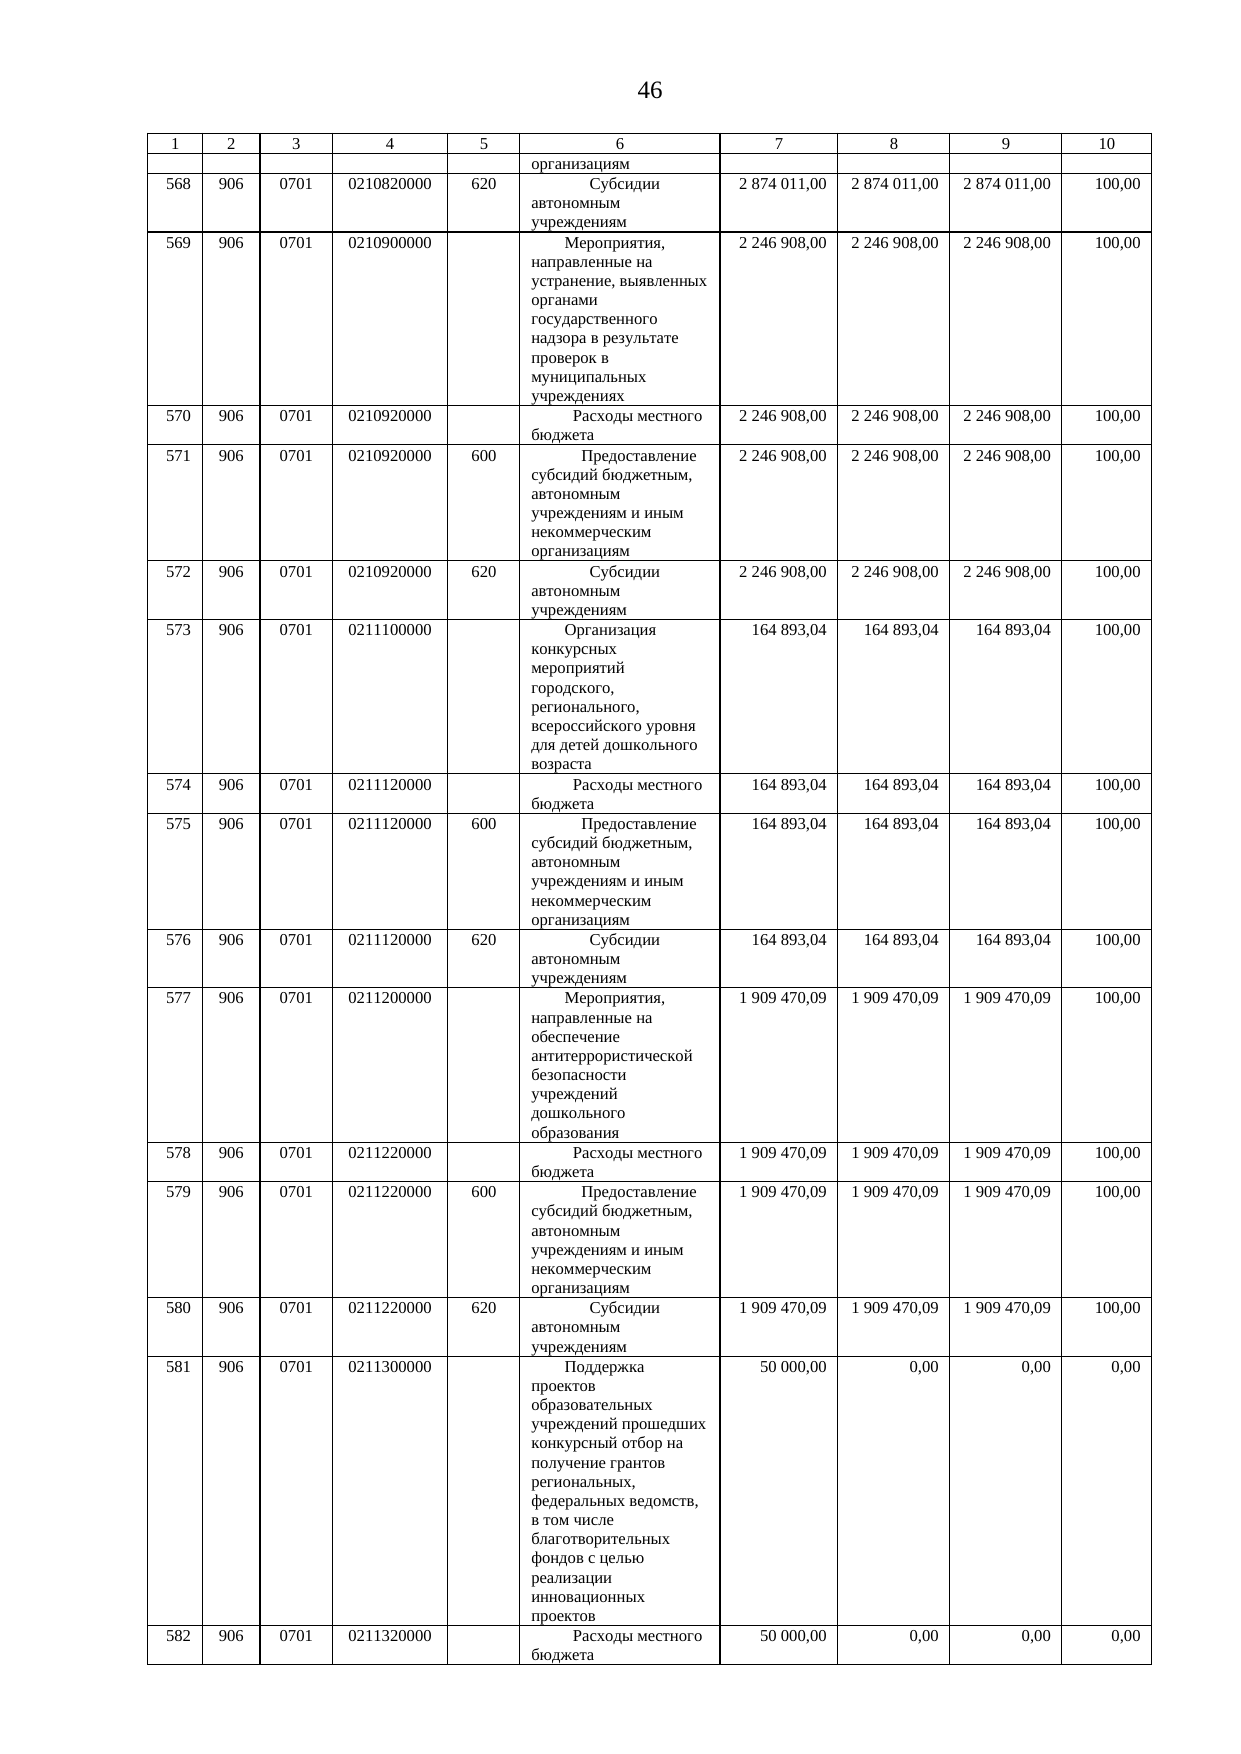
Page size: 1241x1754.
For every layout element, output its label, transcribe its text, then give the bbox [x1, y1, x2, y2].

table_cell 164 893,04 [721, 774, 837, 813]
table_cell 573 [148, 620, 202, 773]
table_cell 0211220000 [333, 1143, 447, 1181]
table_cell 572 [148, 561, 202, 619]
table_cell 620 [448, 1298, 519, 1356]
table_cell 620 [448, 561, 519, 619]
table_cell Субсидии автономным учреждениям [520, 930, 719, 987]
table_cell 1 909 470,09 [721, 1182, 837, 1297]
table_header 6 [520, 134, 719, 153]
table_cell 100,00 [1062, 814, 1151, 929]
table_cell 2 246 908,00 [838, 406, 949, 444]
table_cell 0211100000 [333, 620, 447, 773]
table_cell 0,00 [838, 1626, 949, 1664]
table_cell 164 893,04 [950, 774, 1061, 813]
table_cell 0210820000 [333, 174, 447, 231]
table_header 9 [950, 134, 1061, 153]
table_cell 0701 [261, 445, 332, 560]
table_cell Субсидии автономным учреждениям [520, 1298, 719, 1356]
table_cell 2 874 011,00 [838, 174, 949, 231]
table_cell 2 874 011,00 [950, 174, 1061, 231]
table_cell 906 [203, 1298, 259, 1356]
table_cell [721, 154, 837, 173]
table_cell 0211220000 [333, 1298, 447, 1356]
table_cell 0701 [261, 1357, 332, 1625]
table_cell 906 [203, 1143, 259, 1181]
table_cell 50 000,00 [721, 1626, 837, 1664]
table_cell 2 246 908,00 [721, 233, 837, 405]
table_cell 600 [448, 445, 519, 560]
table_cell [448, 988, 519, 1142]
table_cell 0701 [261, 988, 332, 1142]
table_cell 2 246 908,00 [721, 445, 837, 560]
table_cell 600 [448, 814, 519, 929]
table_cell Организация конкурсных мероприятий городского, регионального, всероссийского уровня для детей дошкольного возраста [520, 620, 719, 773]
table_cell 100,00 [1062, 774, 1151, 813]
table_cell 906 [203, 1357, 259, 1625]
table_cell 578 [148, 1143, 202, 1181]
table_cell 1 909 470,09 [838, 1298, 949, 1356]
table_cell [950, 154, 1061, 173]
table_cell 0210900000 [333, 233, 447, 405]
table_cell 164 893,04 [950, 930, 1061, 987]
table_cell [448, 1143, 519, 1181]
table_header 1 [148, 134, 202, 153]
table_cell 2 246 908,00 [721, 561, 837, 619]
table_cell 0211120000 [333, 814, 447, 929]
table_cell [838, 154, 949, 173]
table_cell 100,00 [1062, 406, 1151, 444]
table_cell 906 [203, 814, 259, 929]
table_cell 100,00 [1062, 620, 1151, 773]
table_cell [448, 154, 519, 173]
table_cell 164 893,04 [838, 774, 949, 813]
table_cell 582 [148, 1626, 202, 1664]
table_cell 100,00 [1062, 561, 1151, 619]
table_cell 906 [203, 620, 259, 773]
table_cell 576 [148, 930, 202, 987]
table_cell 575 [148, 814, 202, 929]
table_cell 0211300000 [333, 1357, 447, 1625]
table_cell 164 893,04 [721, 620, 837, 773]
table_cell 580 [148, 1298, 202, 1356]
table_cell 100,00 [1062, 1182, 1151, 1297]
table_cell 906 [203, 774, 259, 813]
table_cell Субсидии автономным учреждениям [520, 174, 719, 231]
table_cell 0701 [261, 233, 332, 405]
table_cell 906 [203, 988, 259, 1142]
table_cell 1 909 470,09 [838, 1182, 949, 1297]
table_cell 1 909 470,09 [721, 1143, 837, 1181]
table_cell 906 [203, 930, 259, 987]
table_cell 570 [148, 406, 202, 444]
table_cell 569 [148, 233, 202, 405]
table_header 10 [1062, 134, 1151, 153]
table_cell 100,00 [1062, 988, 1151, 1142]
table_cell 164 893,04 [838, 814, 949, 929]
table_cell Расходы местного бюджета [520, 774, 719, 813]
table_cell 100,00 [1062, 174, 1151, 231]
table_cell 0,00 [838, 1357, 949, 1625]
table_cell 0701 [261, 1182, 332, 1297]
table_cell 579 [148, 1182, 202, 1297]
table_cell 1 909 470,09 [950, 1298, 1061, 1356]
table_cell Мероприятия, направленные на устранение, выявленных органами государственного надзора в результате проверок в муниципальных учреждениях [520, 233, 719, 405]
table_cell 906 [203, 174, 259, 231]
table_cell 906 [203, 1182, 259, 1297]
table_cell 2 246 908,00 [950, 406, 1061, 444]
table_cell 164 893,04 [950, 814, 1061, 929]
table_cell 164 893,04 [721, 930, 837, 987]
table_cell [1062, 154, 1151, 173]
table_cell [448, 233, 519, 405]
table_cell 0701 [261, 930, 332, 987]
table_cell 0211220000 [333, 1182, 447, 1297]
table_cell 0210920000 [333, 406, 447, 444]
table_cell 50 000,00 [721, 1357, 837, 1625]
table_cell 0211120000 [333, 774, 447, 813]
table_cell Расходы местного бюджета [520, 406, 719, 444]
table_cell 0701 [261, 1298, 332, 1356]
table_cell [448, 1626, 519, 1664]
table_cell 164 893,04 [838, 930, 949, 987]
table_cell [448, 620, 519, 773]
table_cell 0701 [261, 174, 332, 231]
table_cell 2 246 908,00 [950, 445, 1061, 560]
table_cell 577 [148, 988, 202, 1142]
table_cell 0701 [261, 620, 332, 773]
table_cell 574 [148, 774, 202, 813]
table_cell 1 909 470,09 [721, 988, 837, 1142]
table_cell организациям [520, 154, 719, 173]
table_cell 0701 [261, 774, 332, 813]
table_cell 0701 [261, 1143, 332, 1181]
table_header 8 [838, 134, 949, 153]
table_cell 906 [203, 406, 259, 444]
table_cell 164 893,04 [838, 620, 949, 773]
table_header 7 [721, 134, 837, 153]
table_cell 906 [203, 445, 259, 560]
table_cell 0,00 [950, 1626, 1061, 1664]
table_cell 100,00 [1062, 1143, 1151, 1181]
table_cell [148, 154, 202, 173]
table_cell 906 [203, 561, 259, 619]
table_cell Субсидии автономным учреждениям [520, 561, 719, 619]
table_header 4 [333, 134, 447, 153]
table_cell 0,00 [950, 1357, 1061, 1625]
table_cell [333, 154, 447, 173]
table_cell 164 893,04 [721, 814, 837, 929]
table_cell 2 246 908,00 [950, 561, 1061, 619]
table_cell 0210920000 [333, 445, 447, 560]
table_cell 164 893,04 [950, 620, 1061, 773]
table_cell 620 [448, 930, 519, 987]
table_cell Предоставление субсидий бюджетным, автономным учреждениям и иным некоммерческим организациям [520, 814, 719, 929]
table_cell 0,00 [1062, 1626, 1151, 1664]
table_cell 100,00 [1062, 1298, 1151, 1356]
table_cell 1 909 470,09 [721, 1298, 837, 1356]
table_cell 571 [148, 445, 202, 560]
table_cell 0701 [261, 814, 332, 929]
table_cell 100,00 [1062, 233, 1151, 405]
table_cell 0211320000 [333, 1626, 447, 1664]
table_cell 1 909 470,09 [950, 1143, 1061, 1181]
table_cell 1 909 470,09 [838, 1143, 949, 1181]
table_cell 2 246 908,00 [950, 233, 1061, 405]
table_cell 1 909 470,09 [950, 988, 1061, 1142]
table_header 5 [448, 134, 519, 153]
table_cell [261, 154, 332, 173]
table_cell 2 874 011,00 [721, 174, 837, 231]
table_cell Предоставление субсидий бюджетным, автономным учреждениям и иным некоммерческим организациям [520, 445, 719, 560]
table_cell 906 [203, 1626, 259, 1664]
table_cell 2 246 908,00 [838, 561, 949, 619]
table_cell 100,00 [1062, 930, 1151, 987]
table_cell 600 [448, 1182, 519, 1297]
table_cell Мероприятия, направленные на обеспечение антитеррористической безопасности учреждений дошкольного образования [520, 988, 719, 1142]
table_cell 2 246 908,00 [838, 233, 949, 405]
table_cell Расходы местного бюджета [520, 1143, 719, 1181]
table_cell 0701 [261, 406, 332, 444]
table_cell 0211120000 [333, 930, 447, 987]
table_cell 0701 [261, 561, 332, 619]
table_cell [203, 154, 259, 173]
table_cell 568 [148, 174, 202, 231]
table_cell 0701 [261, 1626, 332, 1664]
table_cell 100,00 [1062, 445, 1151, 560]
table_cell 0210920000 [333, 561, 447, 619]
table_cell Предоставление субсидий бюджетным, автономным учреждениям и иным некоммерческим организациям [520, 1182, 719, 1297]
table_cell [448, 774, 519, 813]
table_cell 0,00 [1062, 1357, 1151, 1625]
table_cell 2 246 908,00 [838, 445, 949, 560]
table_cell [448, 1357, 519, 1625]
table_cell 581 [148, 1357, 202, 1625]
table_cell 0211200000 [333, 988, 447, 1142]
table_cell 1 909 470,09 [950, 1182, 1061, 1297]
table_cell 620 [448, 174, 519, 231]
table_cell Расходы местного бюджета [520, 1626, 719, 1664]
table_cell 1 909 470,09 [838, 988, 949, 1142]
table_header 2 [203, 134, 259, 153]
table_cell Поддержка проектов образовательных учреждений прошедших конкурсный отбор на получение грантов региональных, федеральных ведомств, в том числе благотворительных фондов с целью реализации инновационных проектов [520, 1357, 719, 1625]
table_cell [448, 406, 519, 444]
table_cell 906 [203, 233, 259, 405]
table_header 3 [261, 134, 332, 153]
table_cell 2 246 908,00 [721, 406, 837, 444]
